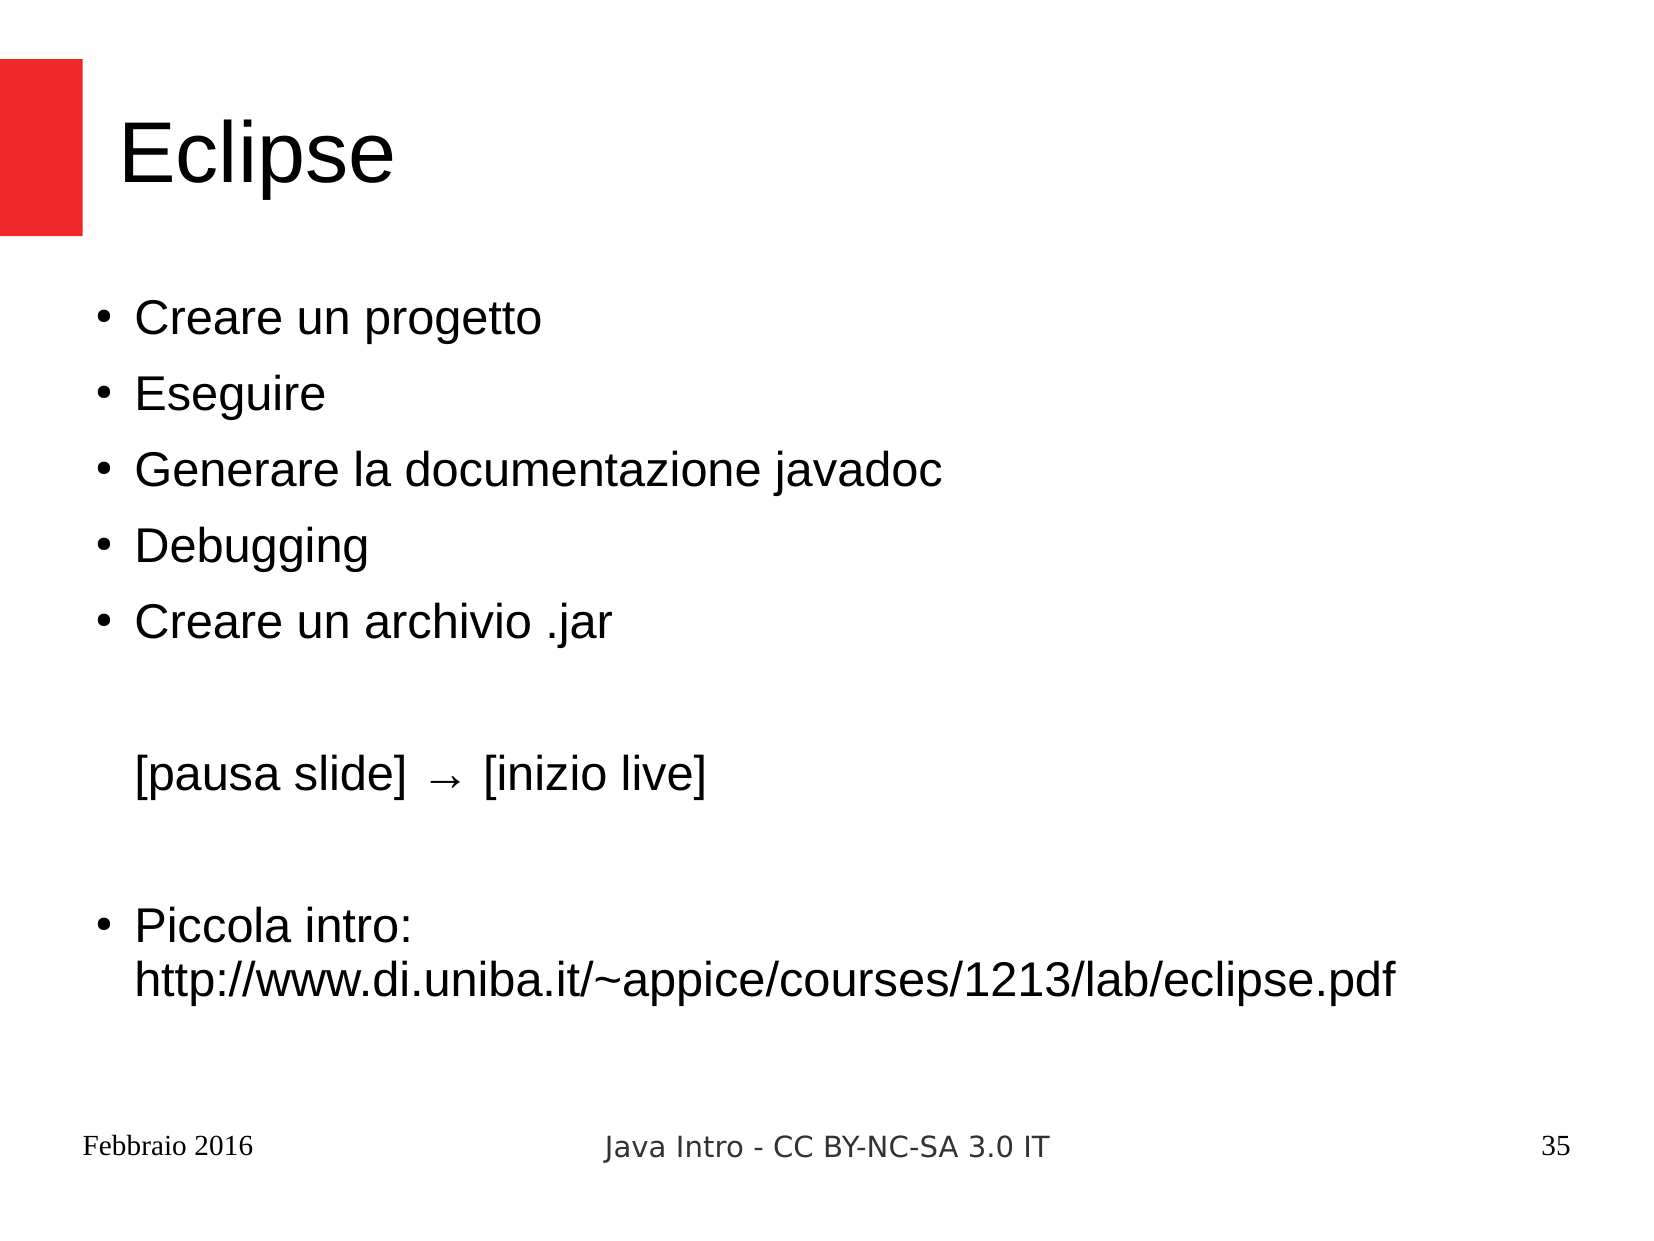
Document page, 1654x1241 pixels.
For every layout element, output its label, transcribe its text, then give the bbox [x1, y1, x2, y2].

list Creare un progetto Eseguire Generare la documentazione javadoc Debugging Creare un archivio .jar [pausa slide] → [inizio live] Piccola intro: http://www.di.uniba.it/~appice/courses/1213/lab/eclipse.pdf [82, 290, 1571, 1010]
title Eclipse [118, 49, 1607, 257]
